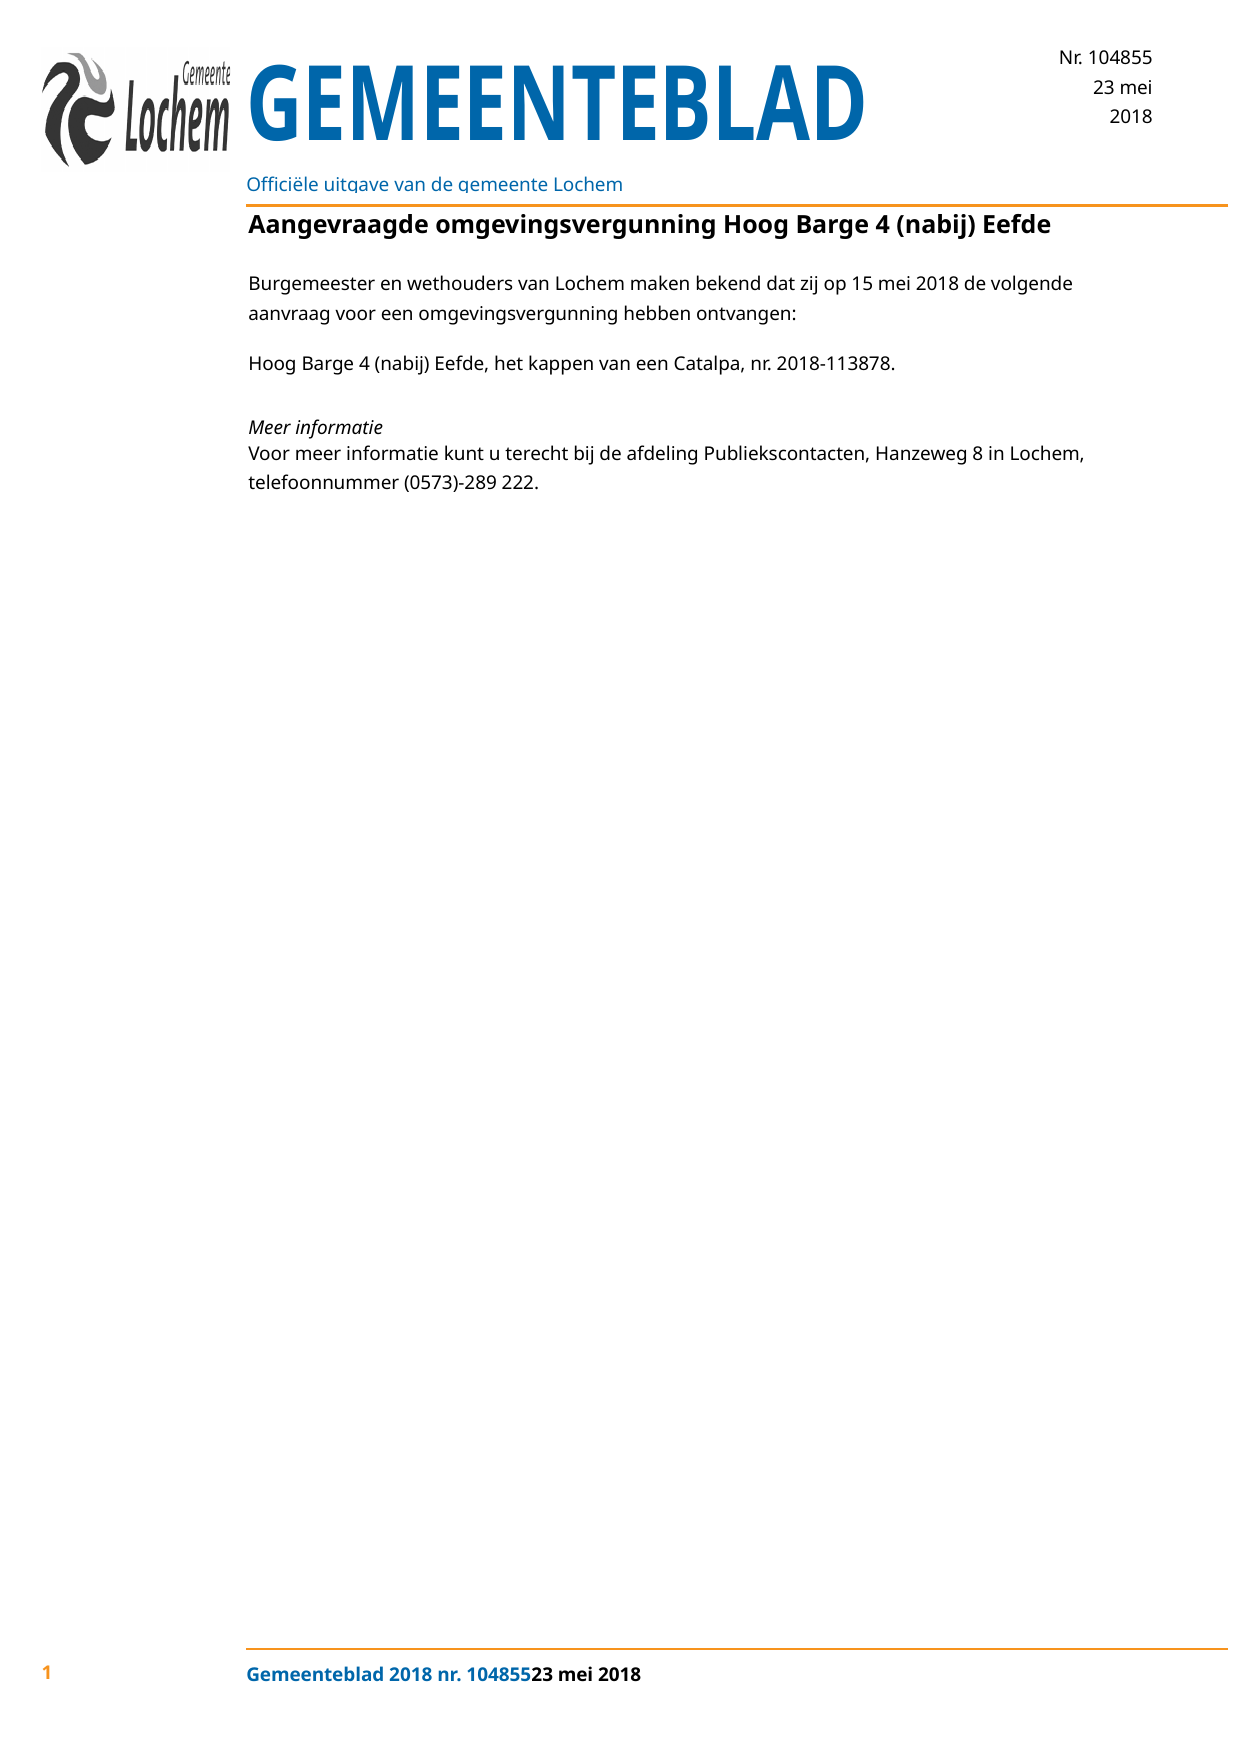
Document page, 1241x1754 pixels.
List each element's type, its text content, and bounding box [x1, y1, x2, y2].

text Meer informatie [248, 414, 1152, 440]
text Hoog Barge 4 (nabij) Eefde, het kappen van een Catalpa, nr. 2018-113878. [248, 350, 1152, 376]
text Aangevraagde omgevingsvergunning Hoog Barge 4 (nabij) Eefde [248, 207, 1152, 241]
text Voor meer informatie kunt u terecht bij de afdeling Publiekscontacten, Hanzeweg 8 in Lochem, telefoonnummer (0573)-289 222. [248, 440, 1152, 495]
text Burgemeester en wethouders van Lochem maken bekend dat zij op 15 mei 2018 de volgende aanvraag voor een omgevingsvergunning hebben ontvangen: [248, 270, 1152, 326]
picture [41, 47, 231, 172]
